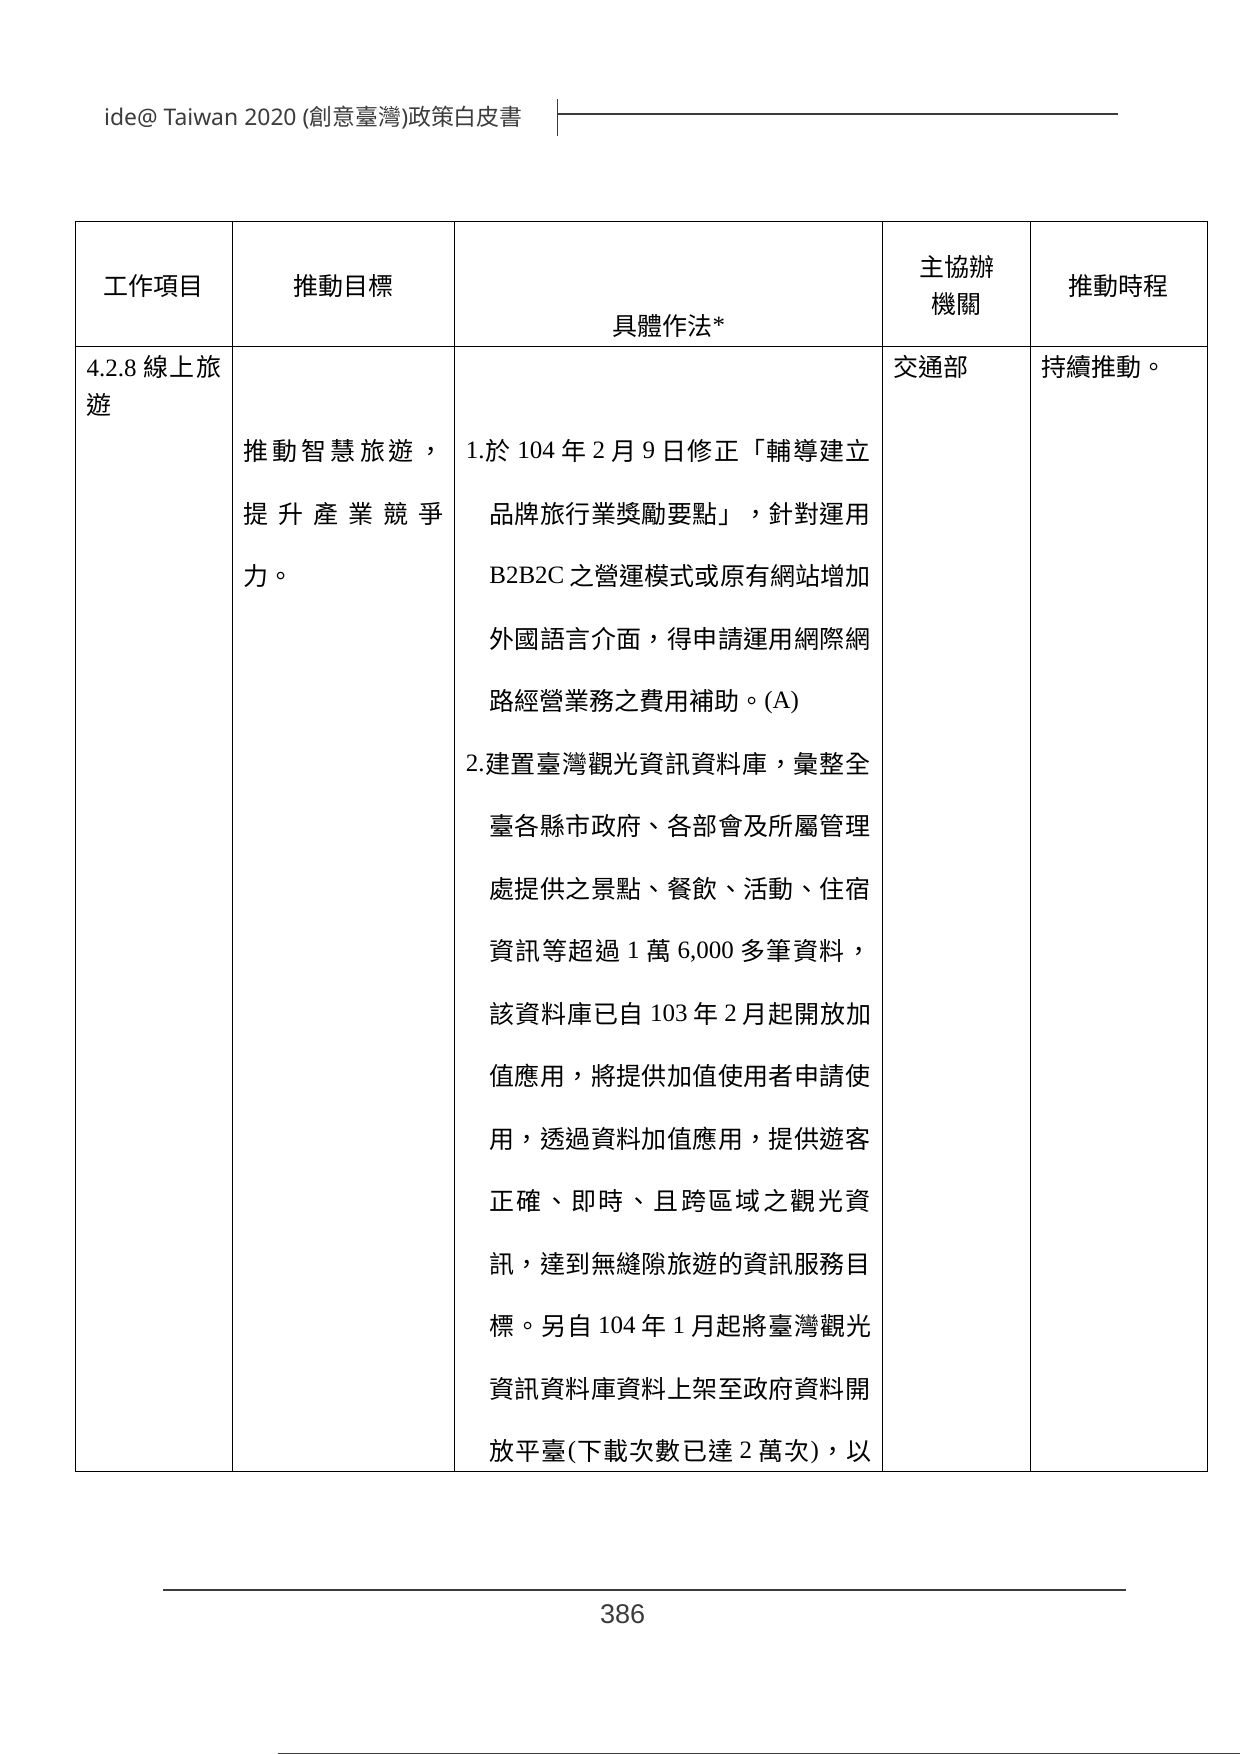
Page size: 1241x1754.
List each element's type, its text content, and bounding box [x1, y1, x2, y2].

table_cell 1.於104年2月9日修正「輔導建立品牌旅行業獎勵要點」，針對運用B2B2C之營運模式或原有網站增加外國語言介面，得申請運用網際網路經營業務之費用補助。(A) 2.建置臺灣觀光資訊資料庫，彙整全臺各縣市政府、各部會及所屬管理處提供之景點、餐飲、活動、住宿資訊等超過1萬6,000多筆資料，該資料庫已自103年2月起開放加值應用，將提供加值使用者申請使用，透過資料加值應用，提供遊客正確、即時、且跨區域之觀光資訊，達到無縫隙旅遊的資訊服務目標。另自104年1月起將臺灣觀光資訊資料庫資料上架至政府資料開放平臺(下載次數已達2萬次)，以 [455, 347, 882, 1471]
table_header 主協辦 機關 [883, 222, 1030, 346]
table_cell 交通部 [883, 347, 1030, 1471]
table_cell 持續推動。 [1031, 347, 1207, 1471]
table_header 推動目標 [233, 222, 454, 346]
table_header 推動時程 [1031, 222, 1207, 346]
table_cell 4.2.8線上旅遊 [76, 347, 232, 1471]
table_header 工作項目 [76, 222, 232, 346]
table_cell 推動智慧旅遊，提升產業競爭力。 [233, 347, 454, 1471]
table_header 具體作法* [455, 222, 882, 346]
